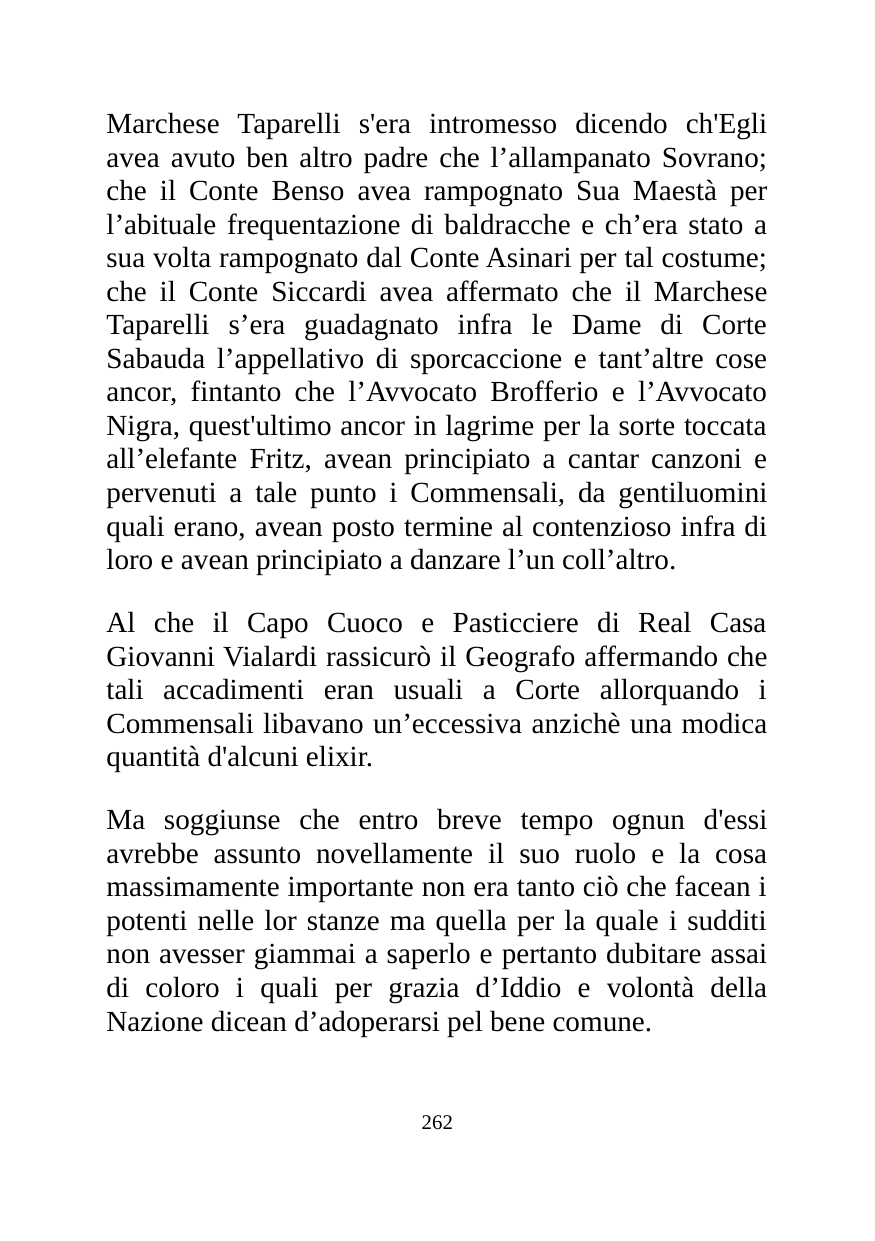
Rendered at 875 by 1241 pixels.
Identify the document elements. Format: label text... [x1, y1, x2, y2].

text Ma soggiunse che entro breve tempo ognun d'essi avrebbe assunto novellamente il suo ruolo e la cosa massimamente importante non era tanto ciò che facean i potenti nelle lor stanze ma quella per la quale i sudditi non avesser giammai a saperlo e pertanto dubitare assai di coloro i quali per grazia d’Iddio e volontà della Nazione dicean d’adoperarsi pel bene comune. [106, 802, 768, 1037]
text Al che il Capo Cuoco e Pasticciere di Real Casa Giovanni Vialardi rassicurò il Geografo affermando che tali accadimenti eran usuali a Corte allorquando i Commensali libavano un’eccessiva anzichè una modica quantità d'alcuni elixir. [106, 605, 768, 773]
text Marchese Taparelli s'era intromesso dicendo ch'Egli avea avuto ben altro padre che l’allampanato Sovrano; che il Conte Benso avea rampognato Sua Maestà per l’abituale frequentazione di baldracche e ch’era stato a sua volta rampognato dal Conte Asinari per tal costume; che il Conte Siccardi avea affermato che il Marchese Taparelli s’era guadagnato infra le Dame di Corte Sabauda l’appellativo di sporcaccione e tant’altre cose ancor, fintanto che l’Avvocato Brofferio e l’Avvocato Nigra, quest'ultimo ancor in lagrime per la sorte toccata all’elefante Fritz, avean principiato a cantar canzoni e pervenuti a tale punto i Commensali, da gentiluomini quali erano, avean posto termine al contenzioso infra di loro e avean principiato a danzare l’un coll’altro. [106, 106, 768, 576]
